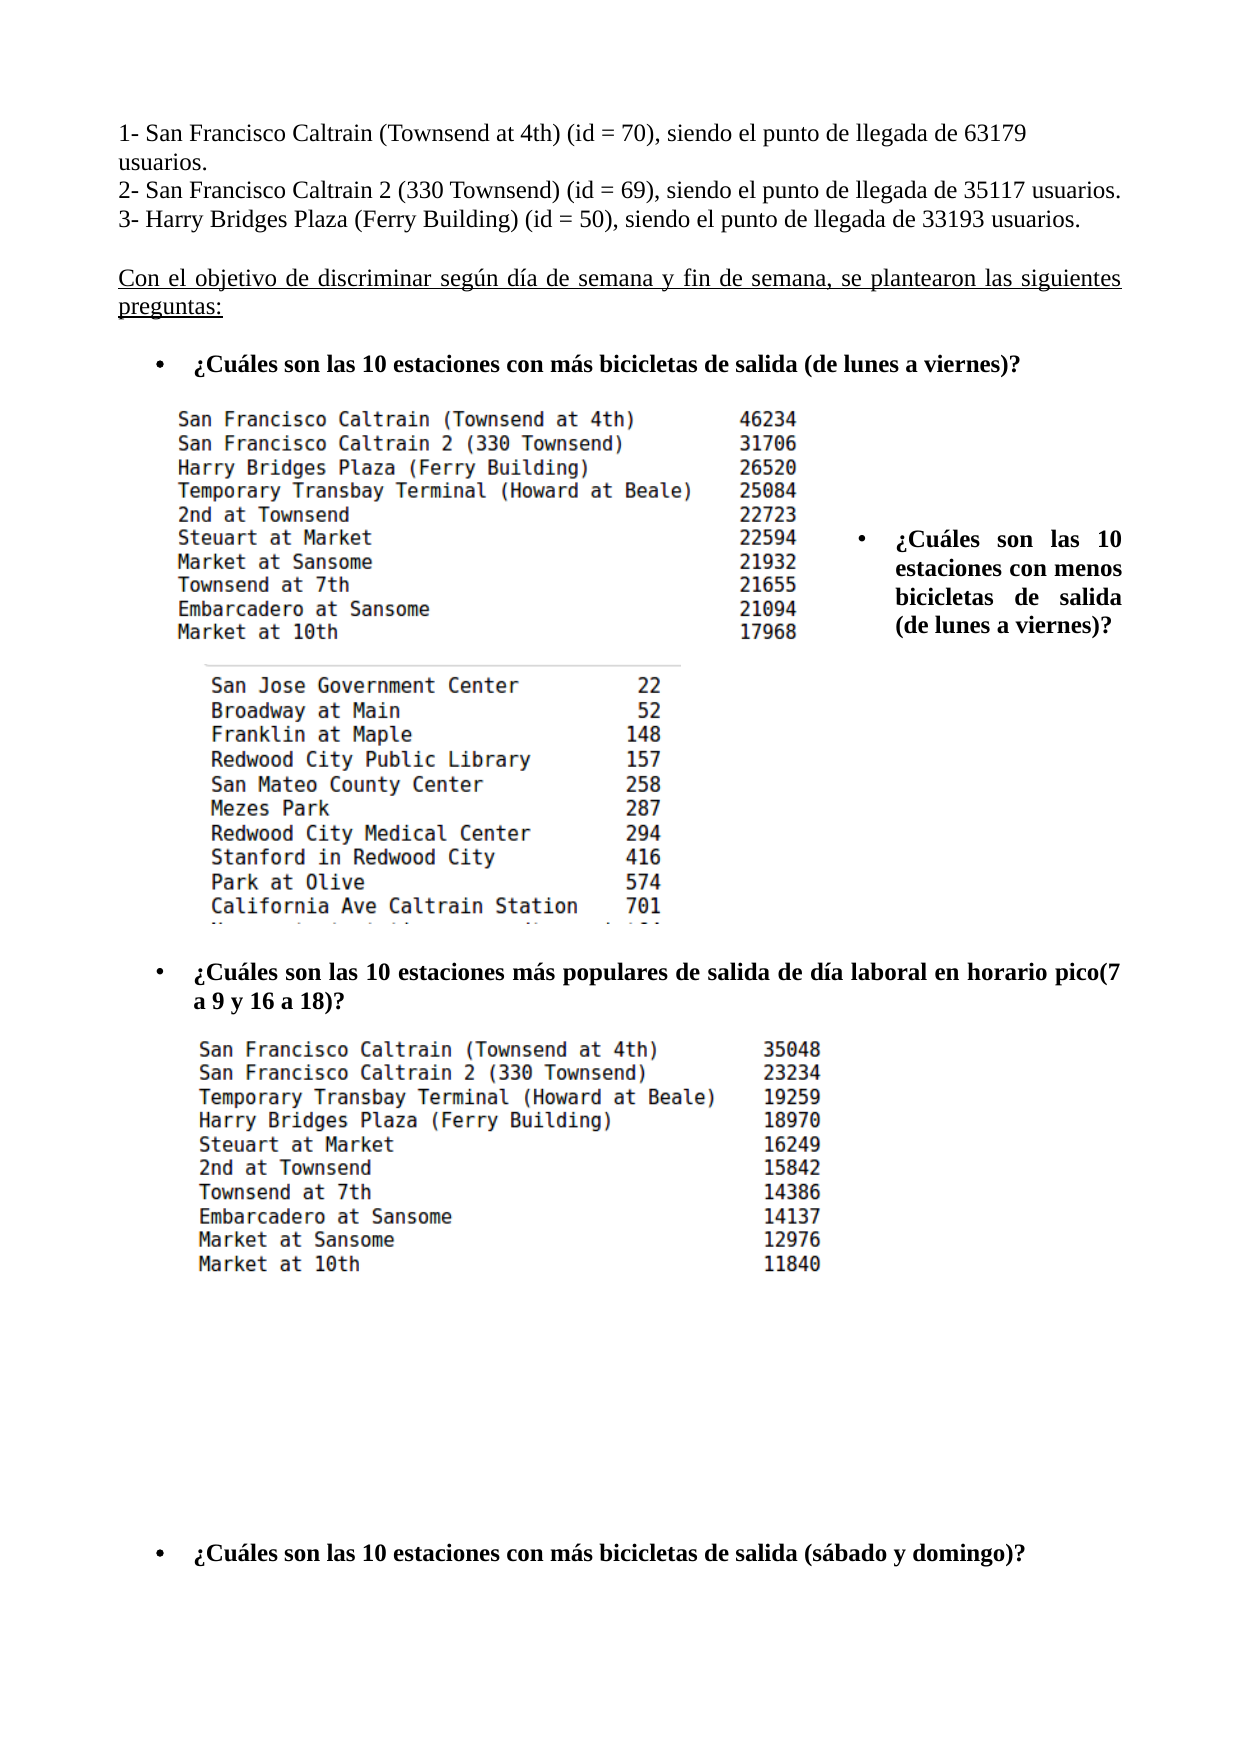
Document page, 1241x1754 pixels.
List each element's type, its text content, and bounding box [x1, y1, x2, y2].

text preguntas: [118, 289, 1122, 320]
text 3- Harry Bridges Plaza (Ferry Building) (id = 50), siendo el punto de llegada de 33193 usuarios. [118, 204, 1122, 233]
list ¿Cuáles son las 10 estaciones con menos bicicletas de salida (de lunes a viernes)? [820, 524, 1122, 639]
text Con el objetivo de discriminar según día de semana y fin de semana, se plantearon las siguientes [118, 263, 1122, 288]
picture [185, 1036, 848, 1279]
list ¿Cuáles son las 10 estaciones con más bicicletas de salida (de lunes a viernes)? [156, 349, 1122, 378]
picture [165, 401, 820, 648]
list ¿Cuáles son las 10 estaciones con más bicicletas de salida (sábado y domingo)? [156, 1538, 1122, 1567]
text 2- San Francisco Caltrain 2 (330 Townsend) (id = 69), siendo el punto de llegada de 35117 usuarios. [118, 176, 1122, 204]
picture [198, 664, 681, 924]
list ¿Cuáles son las 10 estaciones más populares de salida de día laboral en horario pico(7 a 9 y 16 a 18)? [156, 957, 1122, 1014]
text 1- San Francisco Caltrain (Townsend at 4th) (id = 70), siendo el punto de llegada de 63179 usuarios. [118, 118, 1122, 176]
